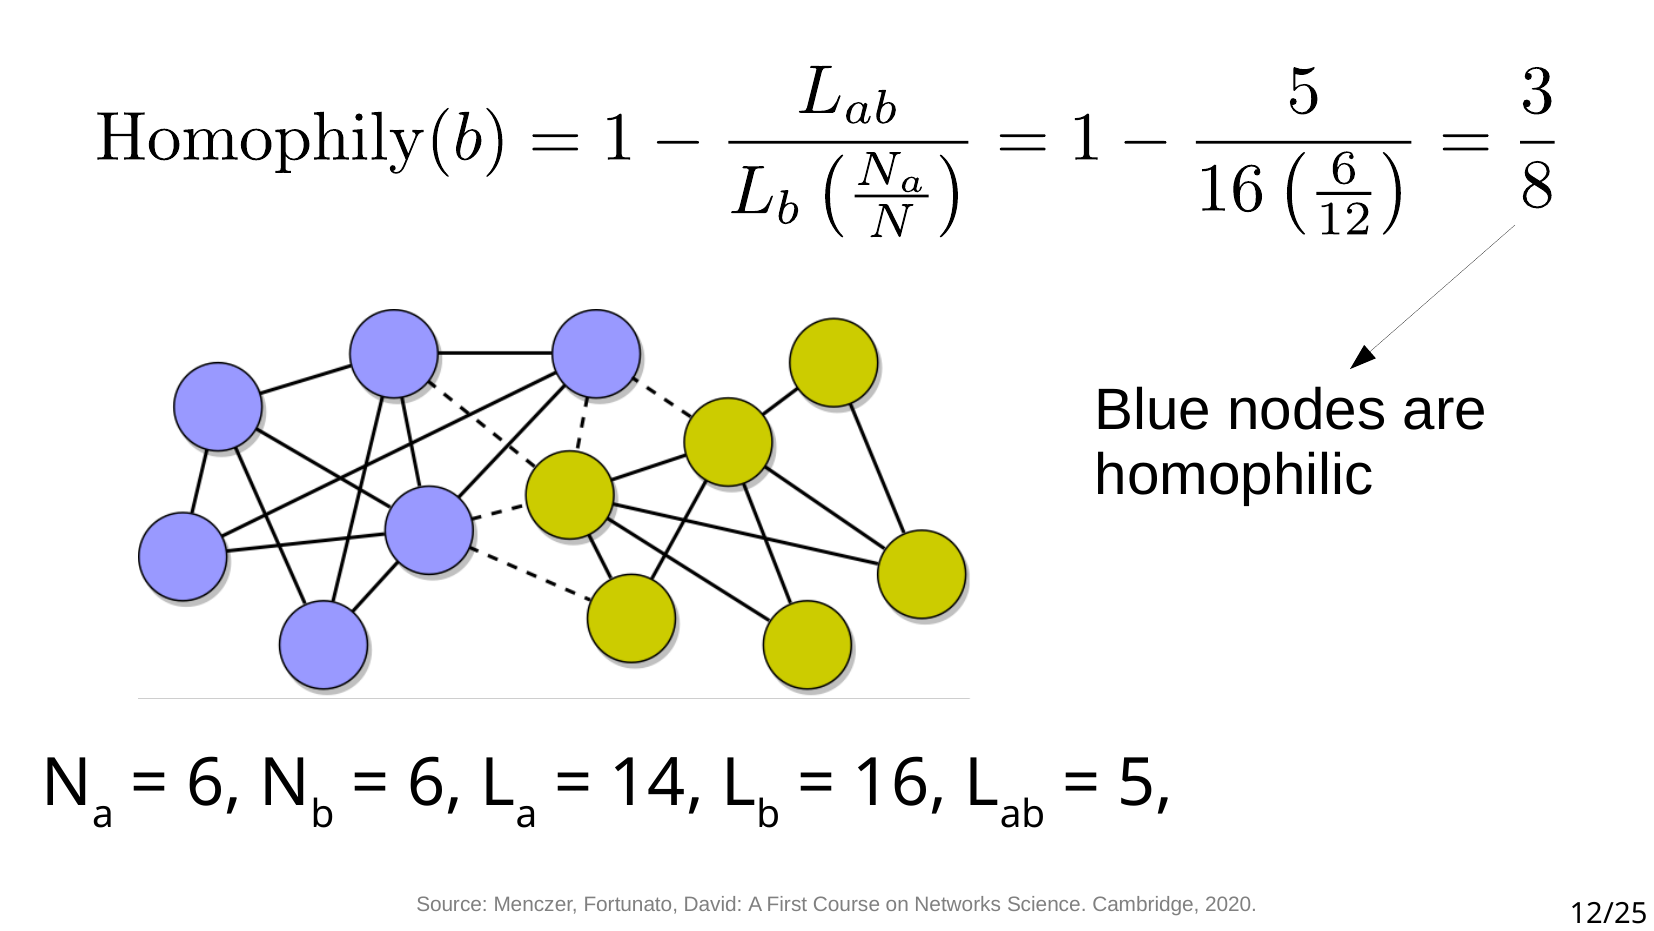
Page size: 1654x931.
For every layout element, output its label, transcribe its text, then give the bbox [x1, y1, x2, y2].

picture [92, 63, 1558, 241]
text_box Source: Menczer, Fortunato, David: A First Course on Networks Science. Cambridge, 2020. [303, 885, 1370, 931]
picture [138, 309, 971, 700]
text_box Blue nodes are homophilic [1080, 369, 1591, 531]
title Na = 6, Nb = 6, La = 14, Lb = 16, Lab = 5, [41, 705, 1332, 869]
